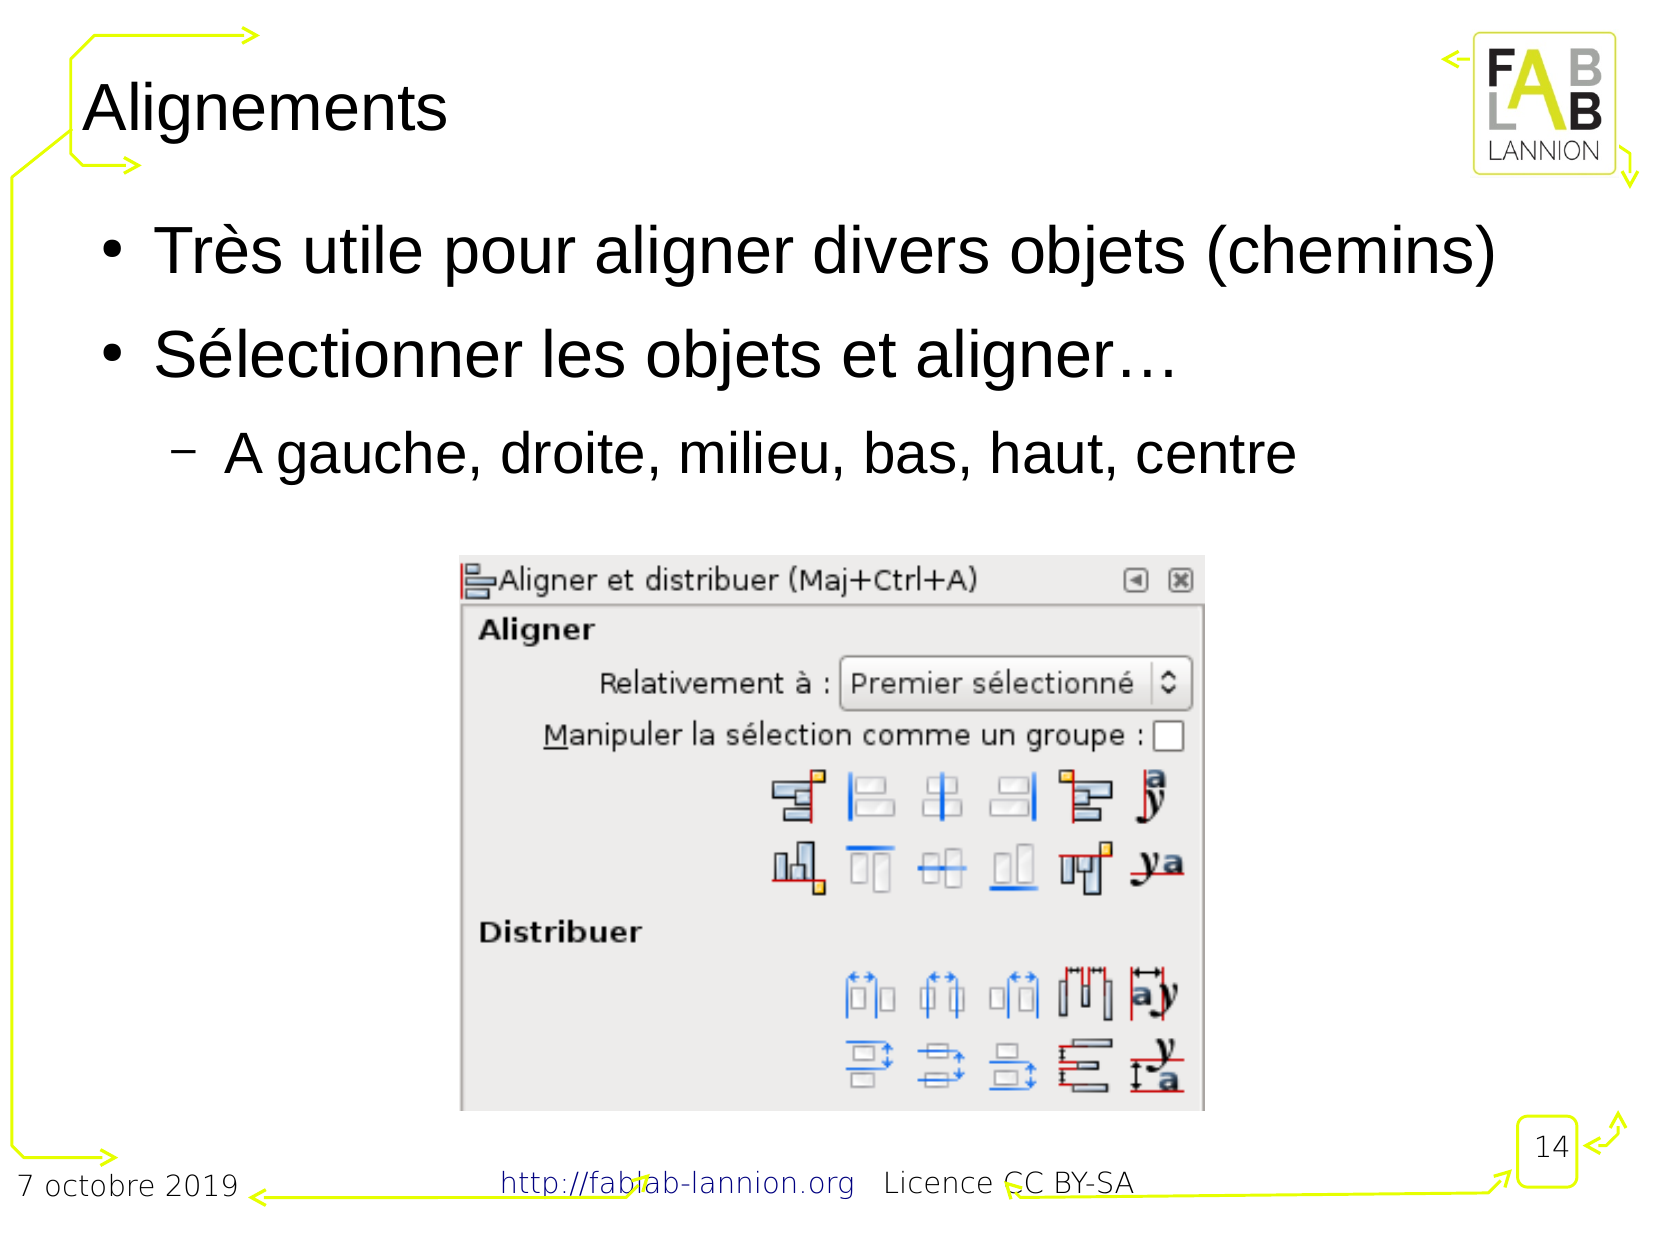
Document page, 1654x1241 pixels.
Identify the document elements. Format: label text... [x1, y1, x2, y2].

picture [459, 555, 1205, 1111]
list Très utile pour aligner divers objets (chemins) Sélectionner les objets et aligner… A gauche, droite, milieu, bas, haut, centre [82, 212, 1571, 932]
picture [1470, 29, 1619, 178]
title Alignements [82, 49, 1441, 166]
